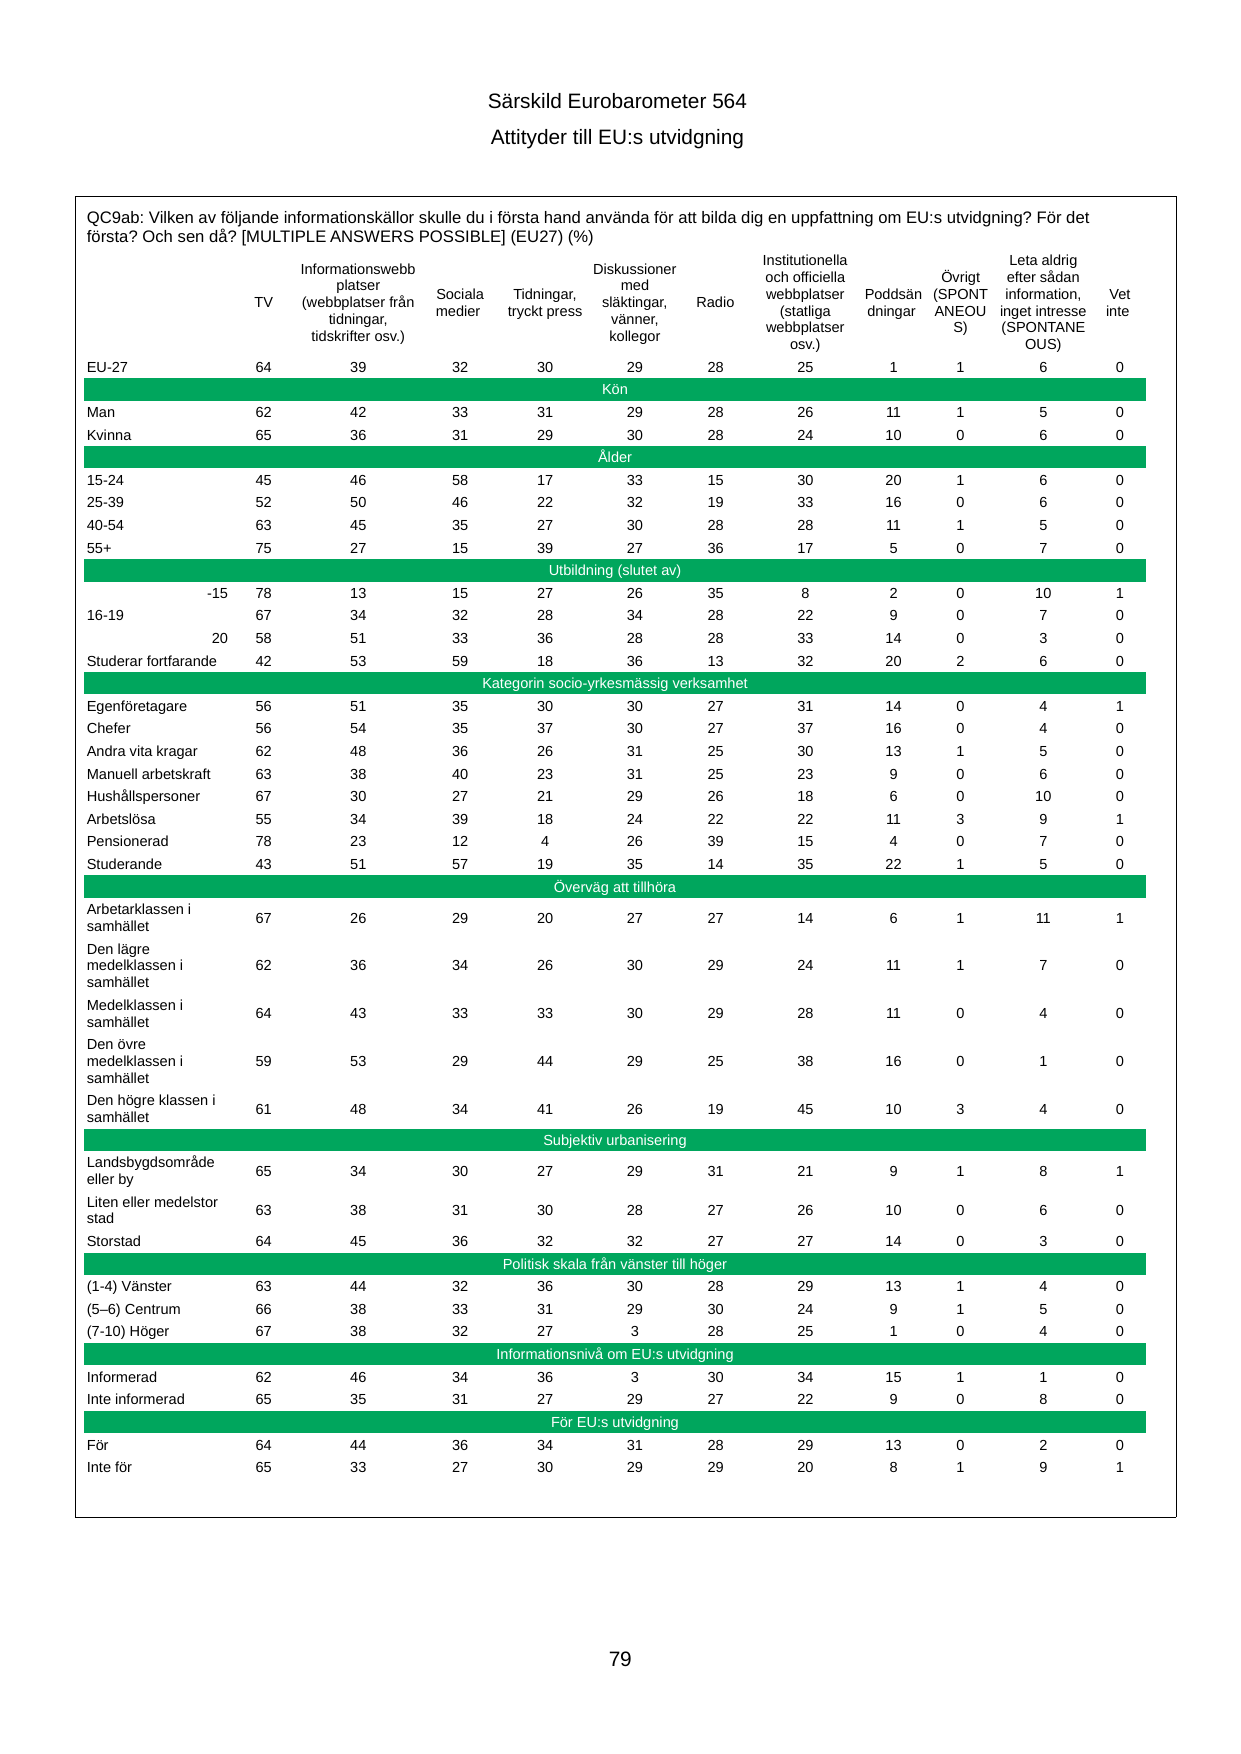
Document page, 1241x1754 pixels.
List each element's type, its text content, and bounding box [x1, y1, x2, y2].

table_cell 5 [993, 514, 1093, 536]
table_cell 29 [590, 1388, 679, 1411]
table_cell 1 [993, 1033, 1093, 1089]
table_cell 78 [231, 582, 296, 604]
table_cell Kvinna [84, 423, 231, 446]
table_cell 16 [859, 1033, 927, 1089]
table_cell 32 [751, 649, 859, 672]
table_cell 0 [1093, 1388, 1146, 1411]
table_cell 0 [928, 763, 993, 785]
table_cell 56 [231, 717, 296, 740]
table_cell 29 [680, 994, 751, 1033]
table_cell 37 [751, 717, 859, 740]
table_cell 48 [296, 740, 420, 762]
table_cell (5–6) Centrum [84, 1298, 231, 1320]
table_cell 0 [1093, 649, 1146, 672]
table_cell 41 [500, 1089, 590, 1128]
table_cell 1 [1093, 808, 1146, 830]
table_cell 9 [993, 808, 1093, 830]
table_cell 38 [296, 1190, 420, 1230]
table_cell 27 [590, 898, 679, 937]
table_cell 14 [680, 853, 751, 875]
table_cell 25-39 [84, 491, 231, 514]
table_cell 34 [296, 604, 420, 627]
table_cell 0 [1093, 401, 1146, 423]
table_cell 0 [1093, 994, 1146, 1033]
table_cell 59 [420, 649, 500, 672]
table_cell 30 [590, 423, 679, 446]
table_cell 16 [859, 491, 927, 514]
table_cell EU-27 [84, 356, 231, 378]
table_cell 0 [928, 717, 993, 740]
table_cell 31 [590, 763, 679, 785]
table_cell 30 [590, 514, 679, 536]
table_cell Informationsnivå om EU:s utvidgning [84, 1343, 1146, 1365]
table_cell 22 [751, 1388, 859, 1411]
table_cell Inte för [84, 1456, 231, 1478]
table_cell 9 [993, 1456, 1093, 1478]
table_cell 35 [296, 1388, 420, 1411]
table_cell 33 [296, 1456, 420, 1478]
table_cell 0 [1093, 1298, 1146, 1320]
table_cell 12 [420, 830, 500, 853]
table_cell 0 [928, 604, 993, 627]
table_cell 7 [993, 604, 1093, 627]
table_cell 56 [231, 695, 296, 717]
table_cell 36 [420, 1433, 500, 1456]
table_cell 36 [500, 1365, 590, 1388]
table_cell Radio [680, 249, 751, 356]
table_cell 35 [751, 853, 859, 875]
table_cell 67 [231, 898, 296, 937]
table_cell 35 [420, 717, 500, 740]
table_cell Chefer [84, 717, 231, 740]
table_cell 4 [993, 695, 1093, 717]
table_cell 26 [590, 1089, 679, 1128]
table_cell 24 [751, 423, 859, 446]
table_cell 44 [500, 1033, 590, 1089]
table_cell Utbildning (slutet av) [84, 559, 1146, 582]
table_cell 48 [296, 1089, 420, 1128]
table_cell 13 [296, 582, 420, 604]
table_cell 0 [928, 695, 993, 717]
table_cell 31 [590, 1433, 679, 1456]
table_cell 9 [859, 604, 927, 627]
table_cell 32 [500, 1230, 590, 1252]
table_cell 17 [751, 536, 859, 559]
table_cell 35 [590, 853, 679, 875]
table_cell 27 [680, 1388, 751, 1411]
table_cell 27 [500, 514, 590, 536]
table_cell 1 [1093, 1151, 1146, 1190]
table_cell 0 [928, 785, 993, 808]
table_cell 6 [993, 763, 1093, 785]
table_cell 0 [1093, 1365, 1146, 1388]
table_cell 0 [1093, 853, 1146, 875]
table_cell Tidningar, tryckt press [500, 249, 590, 356]
table_cell 3 [928, 808, 993, 830]
table_cell 58 [231, 627, 296, 649]
table_cell 15 [859, 1365, 927, 1388]
table_cell 27 [680, 1190, 751, 1230]
table_cell 66 [231, 1298, 296, 1320]
table_cell 10 [859, 1089, 927, 1128]
table_cell 11 [859, 808, 927, 830]
table_cell 39 [420, 808, 500, 830]
table_cell 14 [859, 627, 927, 649]
table_cell 26 [751, 1190, 859, 1230]
table_cell 5 [993, 401, 1093, 423]
table_cell 30 [590, 994, 679, 1033]
table_cell 28 [751, 514, 859, 536]
table_cell 27 [420, 1456, 500, 1478]
table_cell 20 [859, 649, 927, 672]
table_cell 28 [590, 627, 679, 649]
table_cell 6 [859, 898, 927, 937]
table_cell 17 [500, 469, 590, 491]
table_cell 45 [231, 469, 296, 491]
table_cell 46 [296, 1365, 420, 1388]
table_cell 0 [1093, 627, 1146, 649]
table_cell För EU:s utvidgning [84, 1411, 1146, 1433]
table_cell 3 [993, 1230, 1093, 1252]
table_cell 62 [231, 740, 296, 762]
table_cell 9 [859, 763, 927, 785]
table_cell Den lägre medelklassen i samhället [84, 938, 231, 993]
table_cell 19 [680, 491, 751, 514]
table_cell 7 [993, 938, 1093, 993]
table_cell 29 [500, 423, 590, 446]
table_cell 50 [296, 491, 420, 514]
table_cell 27 [500, 1320, 590, 1343]
table_cell 43 [231, 853, 296, 875]
table_cell 42 [231, 649, 296, 672]
table_cell 30 [590, 717, 679, 740]
table_cell 28 [680, 401, 751, 423]
table_cell 13 [859, 1275, 927, 1298]
table_cell 14 [751, 898, 859, 937]
table_cell 30 [590, 1275, 679, 1298]
table_cell 31 [590, 740, 679, 762]
table_cell 0 [1093, 1433, 1146, 1456]
table_cell 35 [680, 582, 751, 604]
table_cell 36 [590, 649, 679, 672]
table_cell 16 [859, 717, 927, 740]
table_cell Informationswebbplatser (webbplatser från tidningar, tidskrifter osv.) [296, 249, 420, 356]
table_cell 36 [500, 1275, 590, 1298]
table_cell 3 [928, 1089, 993, 1128]
table_cell 0 [928, 1190, 993, 1230]
table_cell 46 [420, 491, 500, 514]
table_cell 29 [751, 1275, 859, 1298]
table_cell 10 [859, 1190, 927, 1230]
table_cell 34 [751, 1365, 859, 1388]
table_cell 51 [296, 853, 420, 875]
table_cell Kategorin socio-yrkesmässig verksamhet [84, 672, 1146, 694]
table_cell 0 [928, 491, 993, 514]
table_cell 32 [420, 604, 500, 627]
table_cell 25 [751, 356, 859, 378]
table_cell 6 [859, 785, 927, 808]
table_cell 32 [590, 491, 679, 514]
table_cell 29 [680, 938, 751, 993]
table_cell 64 [231, 994, 296, 1033]
table_cell 29 [420, 1033, 500, 1089]
table_cell 5 [993, 1298, 1093, 1320]
table_cell 6 [993, 649, 1093, 672]
table_cell 37 [500, 717, 590, 740]
table_cell 22 [859, 853, 927, 875]
table_cell 31 [420, 1190, 500, 1230]
table_cell 0 [928, 1433, 993, 1456]
table_cell 43 [296, 994, 420, 1033]
table_cell 9 [859, 1388, 927, 1411]
table_cell 32 [420, 1275, 500, 1298]
table_cell Man [84, 401, 231, 423]
table_cell 30 [420, 1151, 500, 1190]
table_cell 30 [500, 1190, 590, 1230]
table_cell 1 [928, 1365, 993, 1388]
table_cell 31 [500, 401, 590, 423]
table_cell 0 [1093, 763, 1146, 785]
table_cell 34 [590, 604, 679, 627]
table_cell 34 [500, 1433, 590, 1456]
table_cell 52 [231, 491, 296, 514]
table_cell 27 [680, 717, 751, 740]
table_cell 28 [500, 604, 590, 627]
table_cell 4 [993, 994, 1093, 1033]
table_cell 29 [751, 1433, 859, 1456]
table_cell Egenföretagare [84, 695, 231, 717]
table_cell 0 [1093, 938, 1146, 993]
table_cell 34 [420, 938, 500, 993]
table_cell 30 [500, 1456, 590, 1478]
table_cell 13 [680, 649, 751, 672]
table_cell 11 [859, 994, 927, 1033]
table_cell 36 [420, 740, 500, 762]
table_cell Kön [84, 378, 1146, 401]
table_cell 63 [231, 763, 296, 785]
table_cell 15-24 [84, 469, 231, 491]
table_cell 38 [296, 1298, 420, 1320]
table_cell 0 [928, 1230, 993, 1252]
table_cell 29 [680, 1456, 751, 1478]
table_cell 13 [859, 1433, 927, 1456]
table_cell 21 [751, 1151, 859, 1190]
table_cell 28 [680, 1275, 751, 1298]
table_cell 1 [1093, 582, 1146, 604]
table_cell 18 [500, 808, 590, 830]
table_cell 29 [590, 785, 679, 808]
table_cell 36 [296, 938, 420, 993]
table_cell 30 [296, 785, 420, 808]
table_cell 1 [993, 1365, 1093, 1388]
table_cell 20 [500, 898, 590, 937]
table_cell 27 [500, 1388, 590, 1411]
table_cell 23 [751, 763, 859, 785]
table_cell 5 [993, 740, 1093, 762]
table_cell 20 [859, 469, 927, 491]
table_cell 67 [231, 785, 296, 808]
table_cell 33 [590, 469, 679, 491]
table_cell 18 [500, 649, 590, 672]
table_cell 29 [590, 401, 679, 423]
table_cell 42 [296, 401, 420, 423]
table_cell 0 [1093, 469, 1146, 491]
table_cell 10 [993, 582, 1093, 604]
table_cell 29 [590, 1151, 679, 1190]
table_cell Studerar fortfarande [84, 649, 231, 672]
table_cell 0 [1093, 830, 1146, 853]
table_cell 30 [590, 938, 679, 993]
table_cell 65 [231, 1456, 296, 1478]
table_cell (1-4) Vänster [84, 1275, 231, 1298]
table_cell 0 [1093, 536, 1146, 559]
table_cell 25 [680, 763, 751, 785]
table_cell 65 [231, 1151, 296, 1190]
table_cell Liten eller medelstor stad [84, 1190, 231, 1230]
table_cell 24 [751, 938, 859, 993]
table_cell 34 [420, 1365, 500, 1388]
table_cell Manuell arbetskraft [84, 763, 231, 785]
table_cell 30 [500, 695, 590, 717]
table_cell 31 [420, 1388, 500, 1411]
table_cell 26 [590, 830, 679, 853]
table_cell 1 [859, 1320, 927, 1343]
table_cell 75 [231, 536, 296, 559]
table_cell 0 [1093, 717, 1146, 740]
table_cell 27 [296, 536, 420, 559]
table_cell 0 [1093, 604, 1146, 627]
table_cell 8 [993, 1388, 1093, 1411]
table_cell 28 [590, 1190, 679, 1230]
table_cell 53 [296, 1033, 420, 1089]
table_cell [84, 249, 231, 356]
table_cell 1 [928, 1275, 993, 1298]
table_cell 28 [680, 604, 751, 627]
table_cell 1 [928, 356, 993, 378]
table_cell 18 [751, 785, 859, 808]
table_cell 16-19 [84, 604, 231, 627]
table_cell 28 [751, 994, 859, 1033]
table_cell 63 [231, 514, 296, 536]
table_cell 25 [751, 1320, 859, 1343]
table_cell 31 [751, 695, 859, 717]
table_cell 0 [928, 1388, 993, 1411]
table_cell 27 [680, 1230, 751, 1252]
table_cell 58 [420, 469, 500, 491]
table_cell 1 [928, 938, 993, 993]
table_cell 0 [928, 423, 993, 446]
table_cell 8 [859, 1456, 927, 1478]
table_cell 64 [231, 1230, 296, 1252]
table_cell 0 [1093, 356, 1146, 378]
table_cell 1 [1093, 695, 1146, 717]
table_cell 2 [859, 582, 927, 604]
table_cell 1 [928, 1298, 993, 1320]
table_cell 29 [420, 898, 500, 937]
table_cell 10 [859, 423, 927, 446]
table_cell 6 [993, 356, 1093, 378]
table_cell 3 [590, 1320, 679, 1343]
table_cell 67 [231, 1320, 296, 1343]
table_cell Den övre medelklassen i samhället [84, 1033, 231, 1089]
table_cell 39 [296, 356, 420, 378]
table_cell Överväg att tillhöra [84, 875, 1146, 898]
table_cell 26 [590, 582, 679, 604]
table_cell 0 [1093, 1230, 1146, 1252]
table_cell 46 [296, 469, 420, 491]
table_cell 36 [296, 423, 420, 446]
table_cell Sociala medier [420, 249, 500, 356]
table_cell 3 [993, 627, 1093, 649]
table_cell 31 [420, 423, 500, 446]
table_cell 51 [296, 695, 420, 717]
table_cell 28 [680, 514, 751, 536]
table_cell 1 [928, 514, 993, 536]
table_cell 7 [993, 830, 1093, 853]
table_cell 63 [231, 1190, 296, 1230]
table_cell 5 [993, 853, 1093, 875]
table_cell 30 [500, 356, 590, 378]
table_cell 31 [680, 1151, 751, 1190]
table_cell Den högre klassen i samhället [84, 1089, 231, 1128]
table_cell 31 [500, 1298, 590, 1320]
table_cell 1 [928, 1456, 993, 1478]
table_cell Inte informerad [84, 1388, 231, 1411]
table_cell 11 [859, 514, 927, 536]
table_cell Arbetslösa [84, 808, 231, 830]
table_cell 28 [680, 423, 751, 446]
table_cell Storstad [84, 1230, 231, 1252]
table_cell Medelklassen i samhället [84, 994, 231, 1033]
table_cell 64 [231, 1433, 296, 1456]
table_cell 21 [500, 785, 590, 808]
table_cell 25 [680, 740, 751, 762]
table_cell 59 [231, 1033, 296, 1089]
table_cell 51 [296, 627, 420, 649]
table_cell 0 [928, 536, 993, 559]
table_cell 38 [296, 1320, 420, 1343]
table_cell Studerande [84, 853, 231, 875]
table_cell (7-10) Höger [84, 1320, 231, 1343]
table_cell 22 [500, 491, 590, 514]
table_cell 32 [420, 1320, 500, 1343]
table_cell 29 [590, 1456, 679, 1478]
table_cell 33 [500, 994, 590, 1033]
table_cell 0 [1093, 514, 1146, 536]
table_cell 65 [231, 423, 296, 446]
table_cell 0 [928, 1320, 993, 1343]
table_cell 6 [993, 469, 1093, 491]
table_cell 27 [751, 1230, 859, 1252]
table_cell 30 [590, 695, 679, 717]
table_cell 1 [928, 898, 993, 937]
table_cell 30 [680, 1365, 751, 1388]
table_cell Hushållspersoner [84, 785, 231, 808]
table_cell 15 [680, 469, 751, 491]
table_cell 0 [1093, 1275, 1146, 1298]
table_cell 27 [680, 695, 751, 717]
table_cell 0 [928, 994, 993, 1033]
table_header QC9ab: Vilken av följande informationskällor skulle du i första hand använda för att bilda dig en uppfattning om EU:s utvidgning? För det första? Och sen då? [MULTIPLE ANSWERS POSSIBLE] (EU27) (%) [84, 205, 1146, 249]
table_cell 4 [993, 1320, 1093, 1343]
table_cell 0 [928, 582, 993, 604]
table_cell 2 [993, 1433, 1093, 1456]
table_cell 19 [680, 1089, 751, 1128]
table_cell 29 [590, 1298, 679, 1320]
table_cell 1 [928, 469, 993, 491]
table_cell 23 [500, 763, 590, 785]
table_cell 14 [859, 695, 927, 717]
table_cell 0 [928, 1033, 993, 1089]
table_cell Diskussioner med släktingar, vänner, kollegor [590, 249, 679, 356]
table_cell 33 [420, 1298, 500, 1320]
table_cell 25 [680, 1033, 751, 1089]
table_cell Pensionerad [84, 830, 231, 853]
table_cell 0 [1093, 1320, 1146, 1343]
table_cell 45 [751, 1089, 859, 1128]
table_cell 19 [500, 853, 590, 875]
table_cell 0 [1093, 740, 1146, 762]
table_cell 36 [680, 536, 751, 559]
table_cell 6 [993, 423, 1093, 446]
table_cell 62 [231, 401, 296, 423]
table_cell Vet inte [1093, 249, 1146, 356]
table_cell 65 [231, 1388, 296, 1411]
table_cell -15 [84, 582, 231, 604]
table_cell 4 [500, 830, 590, 853]
table_cell 34 [420, 1089, 500, 1128]
table_cell 34 [296, 808, 420, 830]
table_cell 23 [296, 830, 420, 853]
table_cell 35 [420, 695, 500, 717]
table_cell 27 [500, 582, 590, 604]
table_cell 26 [680, 785, 751, 808]
table_cell 40-54 [84, 514, 231, 536]
table_cell Poddsändningar [859, 249, 927, 356]
table_cell 33 [751, 627, 859, 649]
table_cell 4 [859, 830, 927, 853]
table_cell 32 [420, 356, 500, 378]
table_cell 55 [231, 808, 296, 830]
table_cell 0 [1093, 491, 1146, 514]
table_cell 30 [751, 469, 859, 491]
table_cell 26 [500, 938, 590, 993]
table_cell 54 [296, 717, 420, 740]
table_cell 26 [751, 401, 859, 423]
table_cell 30 [680, 1298, 751, 1320]
table_cell 39 [500, 536, 590, 559]
table_cell 1 [928, 401, 993, 423]
table_cell 4 [993, 1275, 1093, 1298]
table_cell TV [231, 249, 296, 356]
table_cell 62 [231, 1365, 296, 1388]
table_cell 20 [751, 1456, 859, 1478]
table_cell 15 [751, 830, 859, 853]
table_cell Landsbygdsområde eller by [84, 1151, 231, 1190]
table_cell Andra vita kragar [84, 740, 231, 762]
table_cell 7 [993, 536, 1093, 559]
table_cell 11 [859, 401, 927, 423]
table_cell Informerad [84, 1365, 231, 1388]
table_cell 4 [993, 1089, 1093, 1128]
table_cell 2 [928, 649, 993, 672]
table_cell 28 [680, 1320, 751, 1343]
table_cell Subjektiv urbanisering [84, 1129, 1146, 1151]
table_cell 1 [928, 853, 993, 875]
table_cell 27 [590, 536, 679, 559]
table_cell Politisk skala från vänster till höger [84, 1253, 1146, 1275]
table_cell 0 [928, 627, 993, 649]
table_cell 5 [859, 536, 927, 559]
table_cell Ålder [84, 446, 1146, 468]
table_cell 36 [420, 1230, 500, 1252]
table_cell 1 [1093, 898, 1146, 937]
table_cell 44 [296, 1275, 420, 1298]
table_cell 0 [1093, 1033, 1146, 1089]
table_cell 27 [500, 1151, 590, 1190]
table_cell 0 [1093, 785, 1146, 808]
table_cell 14 [859, 1230, 927, 1252]
table_cell 44 [296, 1433, 420, 1456]
table_cell 24 [751, 1298, 859, 1320]
table_cell 11 [859, 938, 927, 993]
table_cell 33 [751, 491, 859, 514]
table_cell 45 [296, 1230, 420, 1252]
table_cell 1 [928, 1151, 993, 1190]
table_cell Arbetarklassen i samhället [84, 898, 231, 937]
table_cell 0 [1093, 423, 1146, 446]
table_cell 57 [420, 853, 500, 875]
table_cell Leta aldrig efter sådan information, inget intresse (SPONTANEOUS) [993, 249, 1093, 356]
table_cell 28 [680, 627, 751, 649]
table_cell 33 [420, 994, 500, 1033]
table_cell 27 [680, 898, 751, 937]
table_cell 15 [420, 536, 500, 559]
table_cell 8 [751, 582, 859, 604]
table_cell 1 [928, 740, 993, 762]
table_cell 29 [590, 1033, 679, 1089]
table_cell 33 [420, 627, 500, 649]
table_cell 55+ [84, 536, 231, 559]
table_cell 13 [859, 740, 927, 762]
table_cell 34 [296, 1151, 420, 1190]
table_cell 30 [751, 740, 859, 762]
table_cell 20 [84, 627, 231, 649]
table_cell 11 [993, 898, 1093, 937]
table_cell 27 [420, 785, 500, 808]
table_cell 1 [859, 356, 927, 378]
table_cell 29 [590, 356, 679, 378]
table_cell 26 [296, 898, 420, 937]
table_cell 22 [751, 808, 859, 830]
table_cell 24 [590, 808, 679, 830]
table_cell 40 [420, 763, 500, 785]
table_cell 53 [296, 649, 420, 672]
table_cell 78 [231, 830, 296, 853]
table_cell 9 [859, 1151, 927, 1190]
table_cell 6 [993, 1190, 1093, 1230]
table_cell 6 [993, 491, 1093, 514]
table_cell För [84, 1433, 231, 1456]
table_cell 33 [420, 401, 500, 423]
table_cell 45 [296, 514, 420, 536]
table_cell 28 [680, 1433, 751, 1456]
table_cell 26 [500, 740, 590, 762]
table_cell 28 [680, 356, 751, 378]
table_cell 9 [859, 1298, 927, 1320]
table_cell 39 [680, 830, 751, 853]
table_cell 64 [231, 356, 296, 378]
table_cell 35 [420, 514, 500, 536]
table_cell Övrigt (SPONTANEOUS) [928, 249, 993, 356]
table_cell 62 [231, 938, 296, 993]
table_cell 38 [296, 763, 420, 785]
table_cell 22 [680, 808, 751, 830]
table_cell 61 [231, 1089, 296, 1128]
table_cell Institutionella och officiella webbplatser (statliga webbplatser osv.) [751, 249, 859, 356]
table_cell 36 [500, 627, 590, 649]
table_cell 63 [231, 1275, 296, 1298]
table_cell 0 [1093, 1089, 1146, 1128]
table_cell 32 [590, 1230, 679, 1252]
table_cell 3 [590, 1365, 679, 1388]
table_cell 0 [1093, 1190, 1146, 1230]
table_cell 10 [993, 785, 1093, 808]
table_cell 4 [993, 717, 1093, 740]
table_cell 38 [751, 1033, 859, 1089]
table_cell 22 [751, 604, 859, 627]
table_cell 8 [993, 1151, 1093, 1190]
table_cell 67 [231, 604, 296, 627]
table_cell 0 [928, 830, 993, 853]
table_cell 15 [420, 582, 500, 604]
table_cell 1 [1093, 1456, 1146, 1478]
